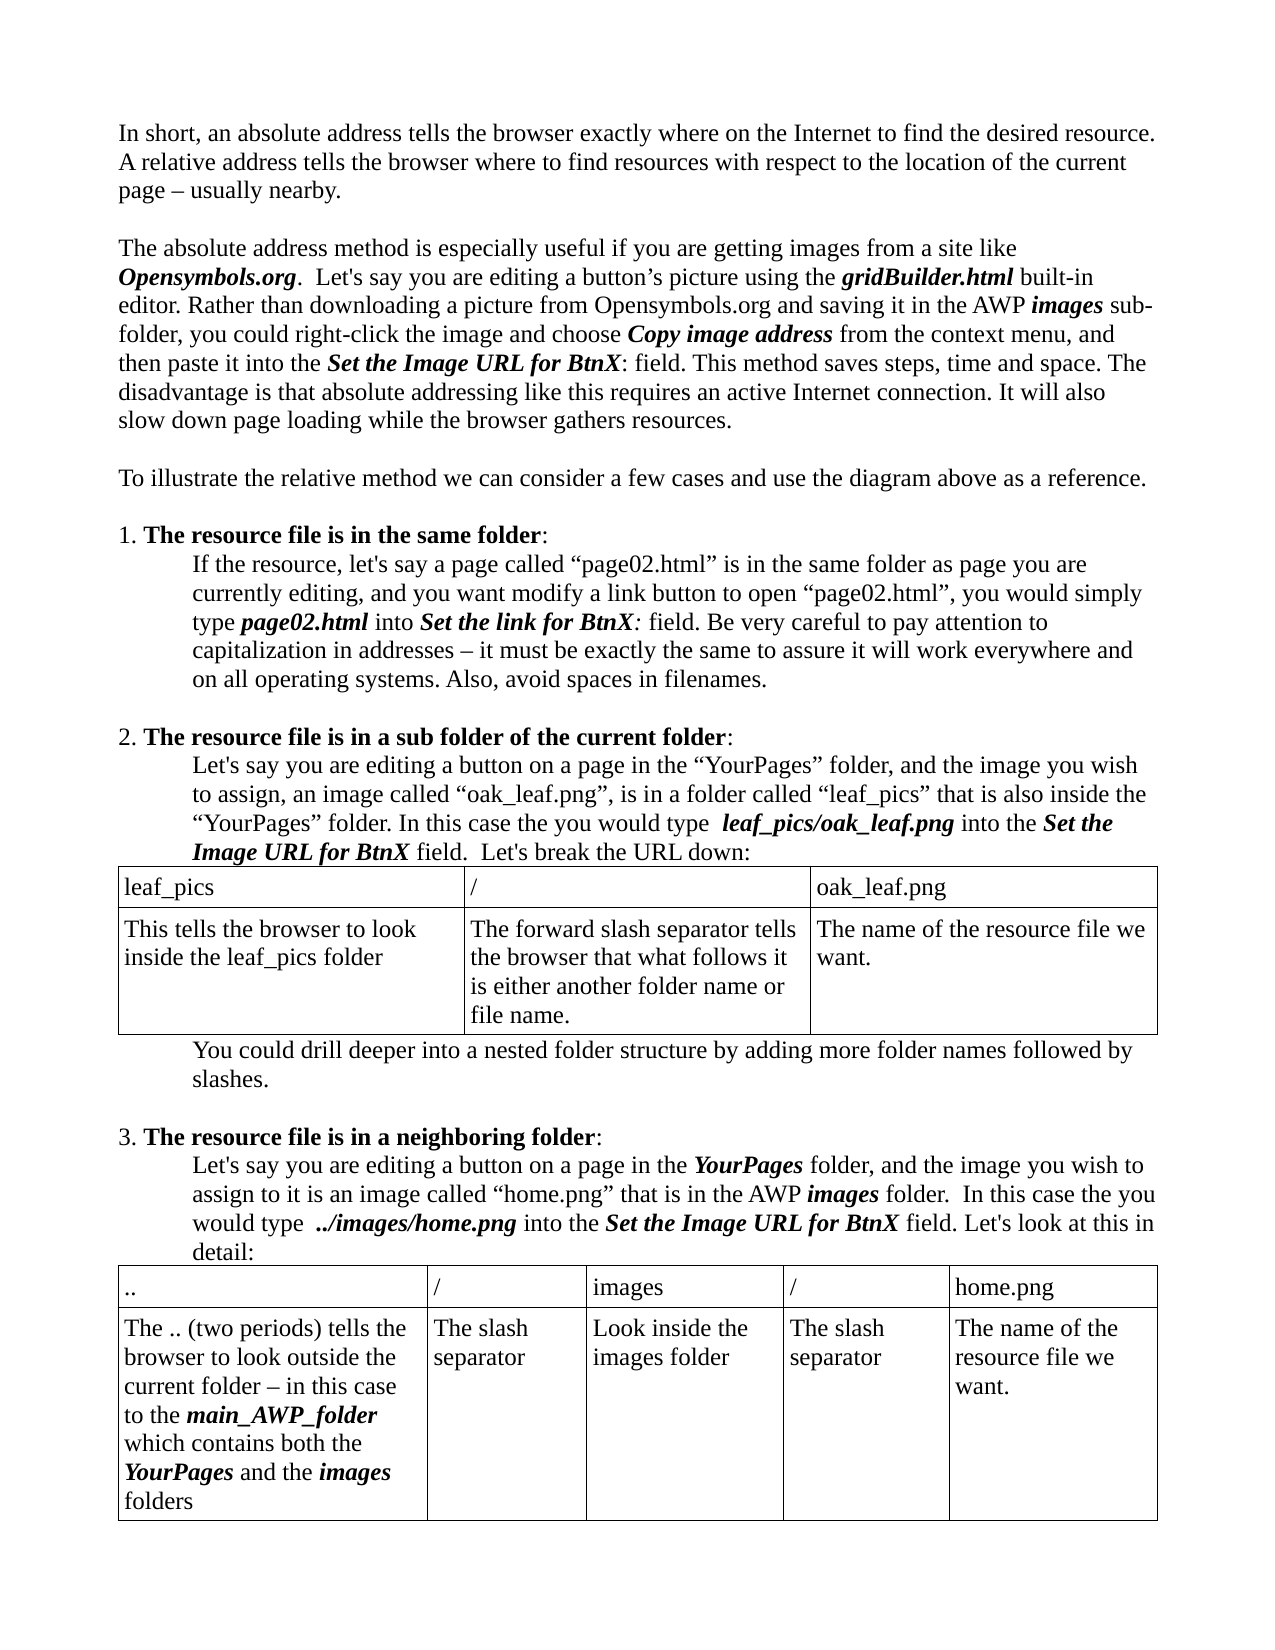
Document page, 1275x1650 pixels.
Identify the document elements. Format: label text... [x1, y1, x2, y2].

table_cell The name of the resource file we want. [811, 908, 1157, 1034]
table_cell The forward slash separator tells the browser that what follows it is either another folder name or file name. [465, 908, 810, 1034]
text 2. The resource file is in a sub folder of the current folder: [118, 722, 1157, 751]
table_header / [428, 1266, 586, 1307]
text 3. The resource file is in a neighboring folder: [118, 1122, 1157, 1150]
table_cell Look inside the images folder [587, 1308, 783, 1520]
text If the resource, let's say a page called “page02.html” is in the same folder as page you are currently editing, and you want modify a link button to open “page02.html”, you would simply type page02.html into Set the link for BtnX: field. Be very careful to pay attention to capitalization in addresses – it must be exactly the same to assure it will work everywhere and on all operating systems. Also, avoid spaces in filenames. [192, 549, 1157, 693]
text In short, an absolute address tells the browser exactly where on the Internet to find the desired resource. A relative address tells the browser where to find resources with respect to the location of the current page – usually nearby. [118, 118, 1157, 204]
text Let's say you are editing a button on a page in the YourPages folder, and the image you wish to assign to it is an image called “home.png” that is in the AWP images folder. In this case the you would type ../images/home.png into the Set the Image URL for BtnX field. Let's look at this in detail: [192, 1150, 1157, 1265]
text To illustrate the relative method we can consider a few cases and use the diagram above as a reference. [118, 463, 1157, 492]
table_cell The slash separator [784, 1308, 949, 1520]
table_header / [465, 867, 810, 907]
table_cell This tells the browser to look inside the leaf_pics folder [119, 908, 464, 1034]
table_header / [784, 1266, 949, 1307]
table_header images [587, 1266, 783, 1307]
text The absolute address method is especially useful if you are getting images from a site like Opensymbols.org. Let's say you are editing a button’s picture using the gridBuilder.html built-in editor. Rather than downloading a picture from Opensymbols.org and saving it in the AWP images sub-folder, you could right-click the image and choose Copy image address from the context menu, and then paste it into the Set the Image URL for BtnX: field. This method saves steps, time and space. The disadvantage is that absolute addressing like this requires an active Internet connection. It will also slow down page loading while the browser gathers resources. [118, 233, 1157, 434]
text Let's say you are editing a button on a page in the “YourPages” folder, and the image you wish to assign, an image called “oak_leaf.png”, is in a folder called “leaf_pics” that is also inside the “YourPages” folder. In this case the you would type leaf_pics/oak_leaf.png into the Set the Image URL for BtnX field. Let's break the URL down: [192, 751, 1157, 866]
table_cell The .. (two periods) tells the browser to look outside the current folder – in this case to the main_AWP_folder which contains both the YourPages and the images folders [119, 1308, 427, 1520]
text 1. The resource file is in the same folder: [118, 521, 1157, 549]
table_header oak_leaf.png [811, 867, 1157, 907]
table_header .. [119, 1266, 427, 1307]
table_header home.png [950, 1266, 1157, 1307]
text You could drill deeper into a nested folder structure by adding more folder names followed by slashes. [192, 1035, 1157, 1093]
table_cell The slash separator [428, 1308, 586, 1520]
table_header leaf_pics [119, 867, 464, 907]
table_cell The name of the resource file we want. [950, 1308, 1157, 1520]
